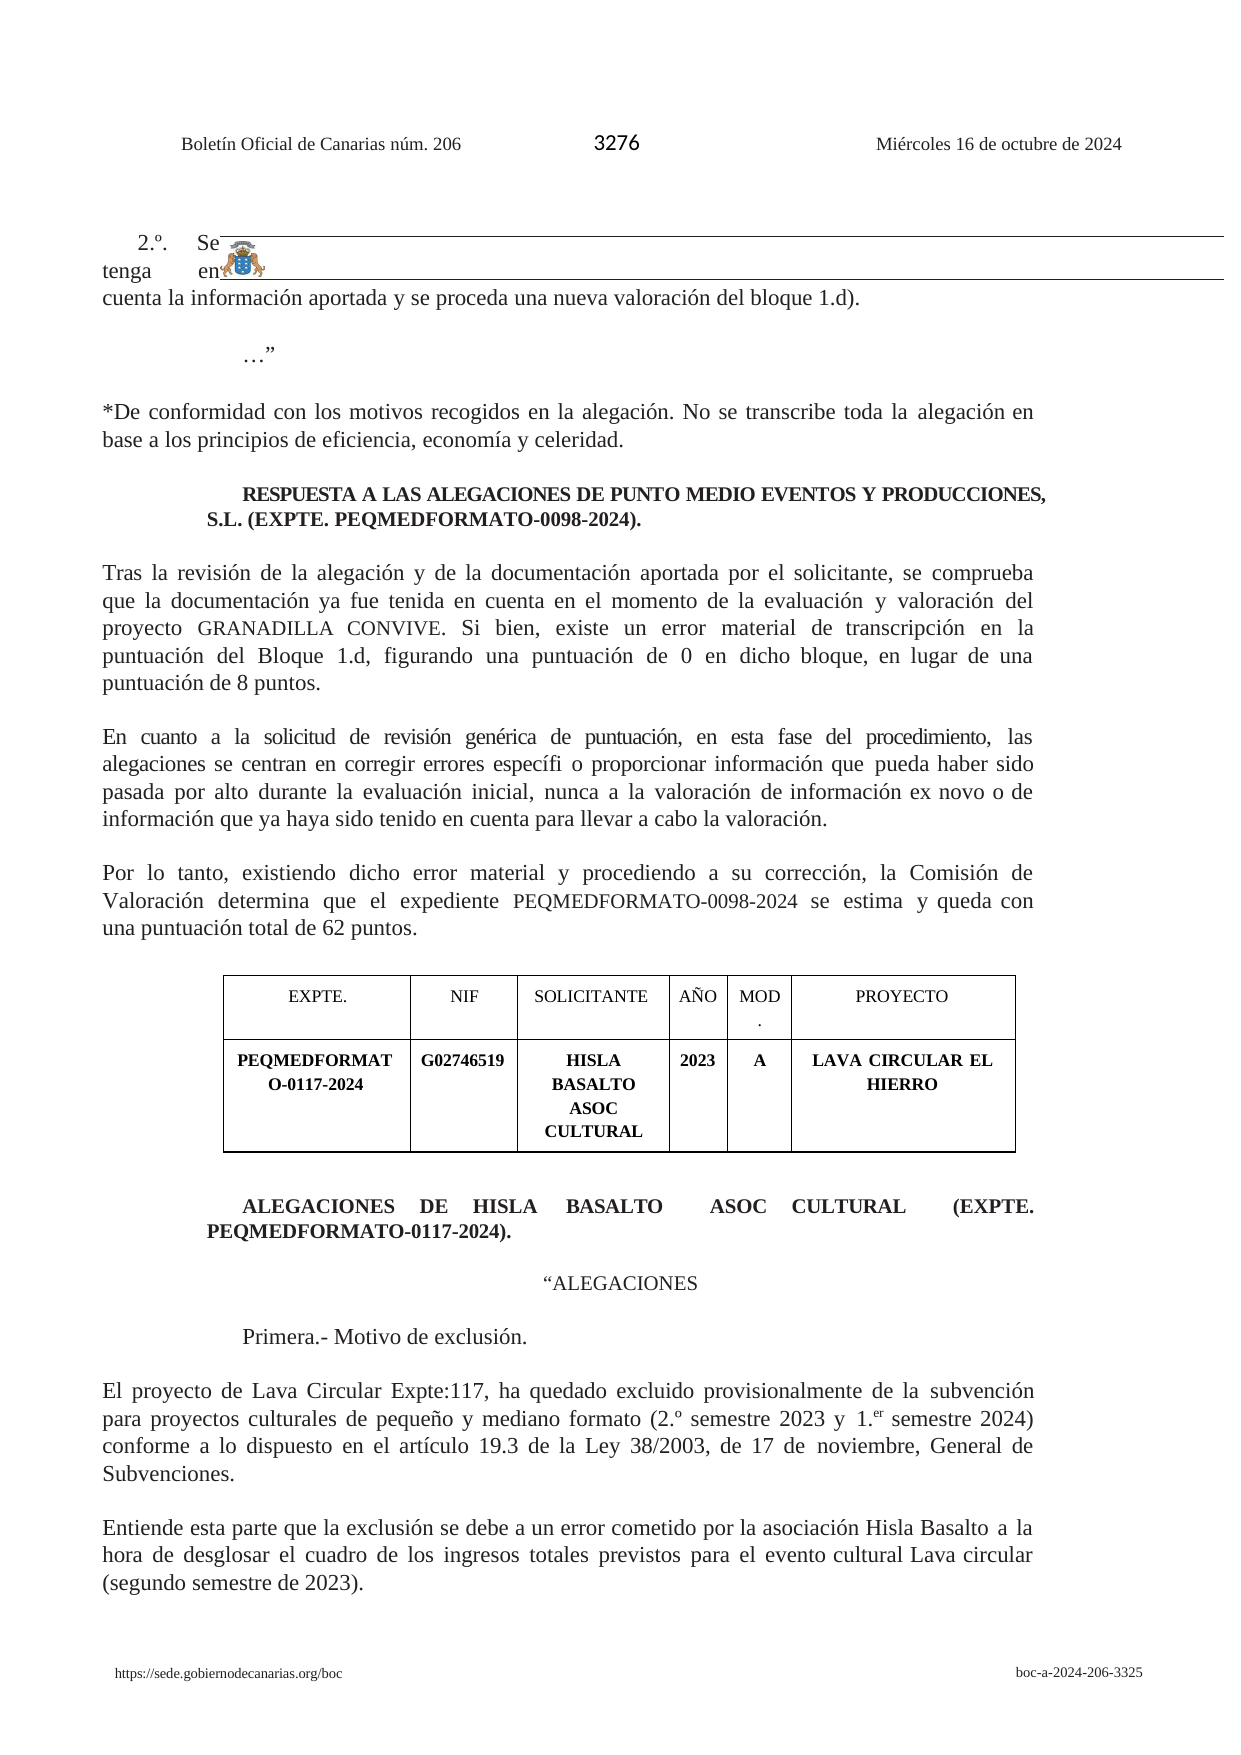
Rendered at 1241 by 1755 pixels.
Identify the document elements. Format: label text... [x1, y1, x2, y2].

text RESPUESTA A LAS ALEGACIONES DE PUNTO MEDIO EVENTOS Y PRODUCCIONES, [242, 482, 1155, 506]
text “ALEGACIONES [324, 1271, 917, 1295]
table_cell LAVA CIRCULAR EL HIERRO [792, 1040, 1015, 1151]
text S.L. (EXPTE. PEQMEDFORMATO-0098-2024). [207, 507, 1155, 531]
text El proyecto de Lava Circular Expte:117, ha quedado excluido provisionalmente de la subvención para proyectos culturales de pequeño y mediano formato (2.º semestre 2023 y 1.er semestre 2024) conforme a lo dispuesto en el artículo 19.3 de la Ley 38/2003, de 17 de noviembre, General de Subvenciones. [102, 1377, 1034, 1486]
text ALEGACIONES DE HISLA BASALTO ASOC CULTURAL (EXPTE. PEQMEDFORMATO-0117-2024). [207, 1194, 1034, 1243]
text Tras la revisión de la alegación y de la documentación aportada por el solicitante, se comprueba que la documentación ya fue tenida en cuenta en el momento de la evaluación y valoración del proyecto GRANADILLA CONVIVE. Si bien, existe un error material de transcripción en la puntuación del Bloque 1.d, figurando una puntuación de 0 en dicho bloque, en lugar de una puntuación de 8 puntos. [102, 559, 1034, 695]
text Por lo tanto, existiendo dicho error material y procediendo a su corrección, la Comisión de Valoración determina que el expediente PEQMEDFORMATO-0098-2024 se estima y queda con una puntuación total de 62 puntos. [102, 859, 1034, 941]
text …” [242, 341, 1155, 367]
table_header EXPTE. [224, 976, 410, 1039]
text En cuanto a la solicitud de revisión genérica de puntuación, en esta fase del procedimiento, las alegaciones se centran en corregir errores específi o proporcionar información que pueda haber sido pasada por alto durante la evaluación inicial, nunca a la valoración de información ex novo o de información que ya haya sido tenido en cuenta para llevar a cabo la valoración. [102, 723, 1034, 832]
table_header MOD . [728, 976, 791, 1039]
text Entiende esta parte que la exclusión se debe a un error cometido por la asociación Hisla Basalto a la hora de desglosar el cuadro de los ingresos totales previstos para el evento cultural Lava circular (segundo semestre de 2023). [102, 1514, 1034, 1595]
text *De conformidad con los motivos recogidos en la alegación. No se transcribe toda la alegación en base a los principios de eficiencia, economía y celeridad. [102, 398, 1034, 452]
table_cell A [728, 1040, 791, 1151]
table_cell PEQMEDFORMAT O-0117-2024 [224, 1040, 410, 1151]
list .º. Se tenga en cuenta la información aportada y se proceda una nueva valoración del bloque 1.d). [102, 229, 1034, 311]
table_cell 2023 [670, 1040, 727, 1151]
table_header AÑO [670, 976, 727, 1039]
table_header SOLICITANTE [518, 976, 669, 1039]
table_cell HISLA BASALTO ASOC CULTURAL [518, 1040, 669, 1151]
table_header PROYECTO [792, 976, 1015, 1039]
text Primera.- Motivo de exclusión. [242, 1323, 1155, 1350]
table_header NIF [411, 976, 517, 1039]
table_cell G02746519 [411, 1040, 517, 1151]
